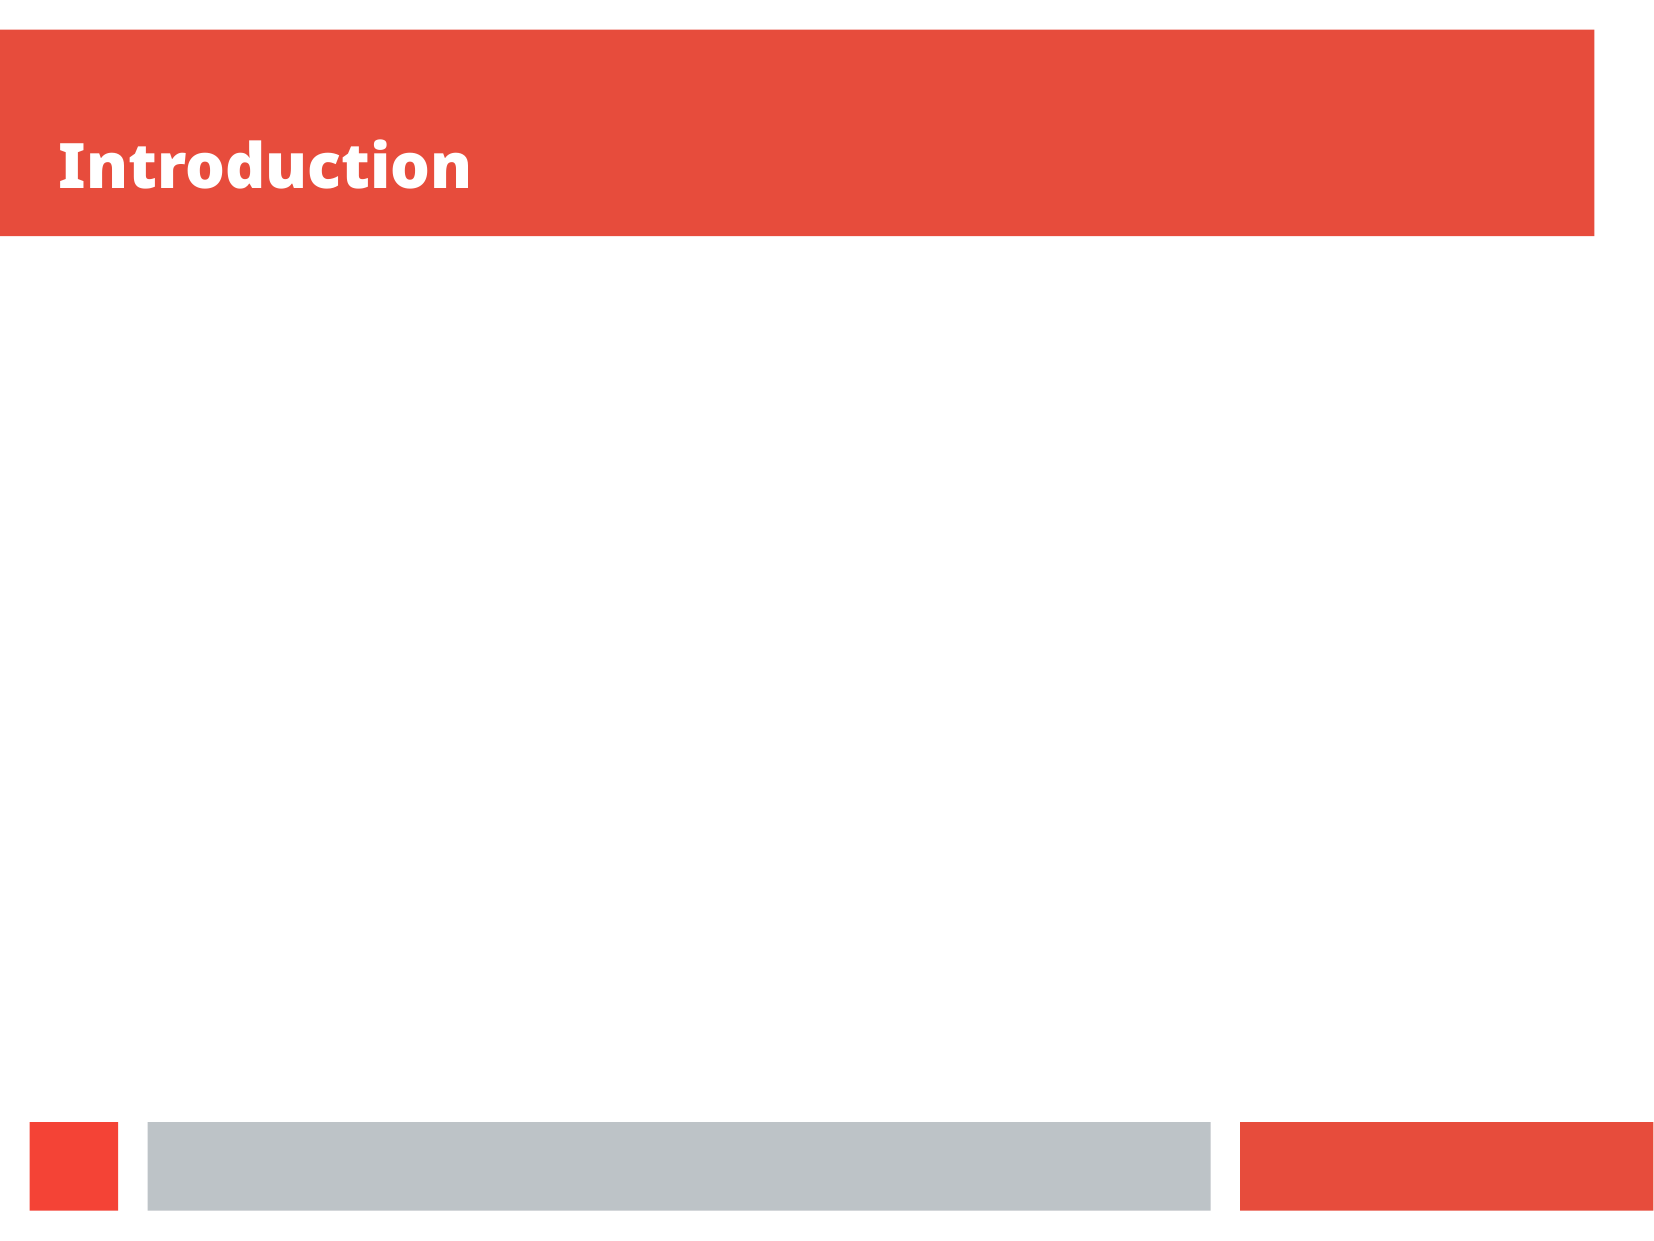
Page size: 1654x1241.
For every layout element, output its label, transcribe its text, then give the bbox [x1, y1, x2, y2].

title Introduction [59, 59, 1595, 207]
